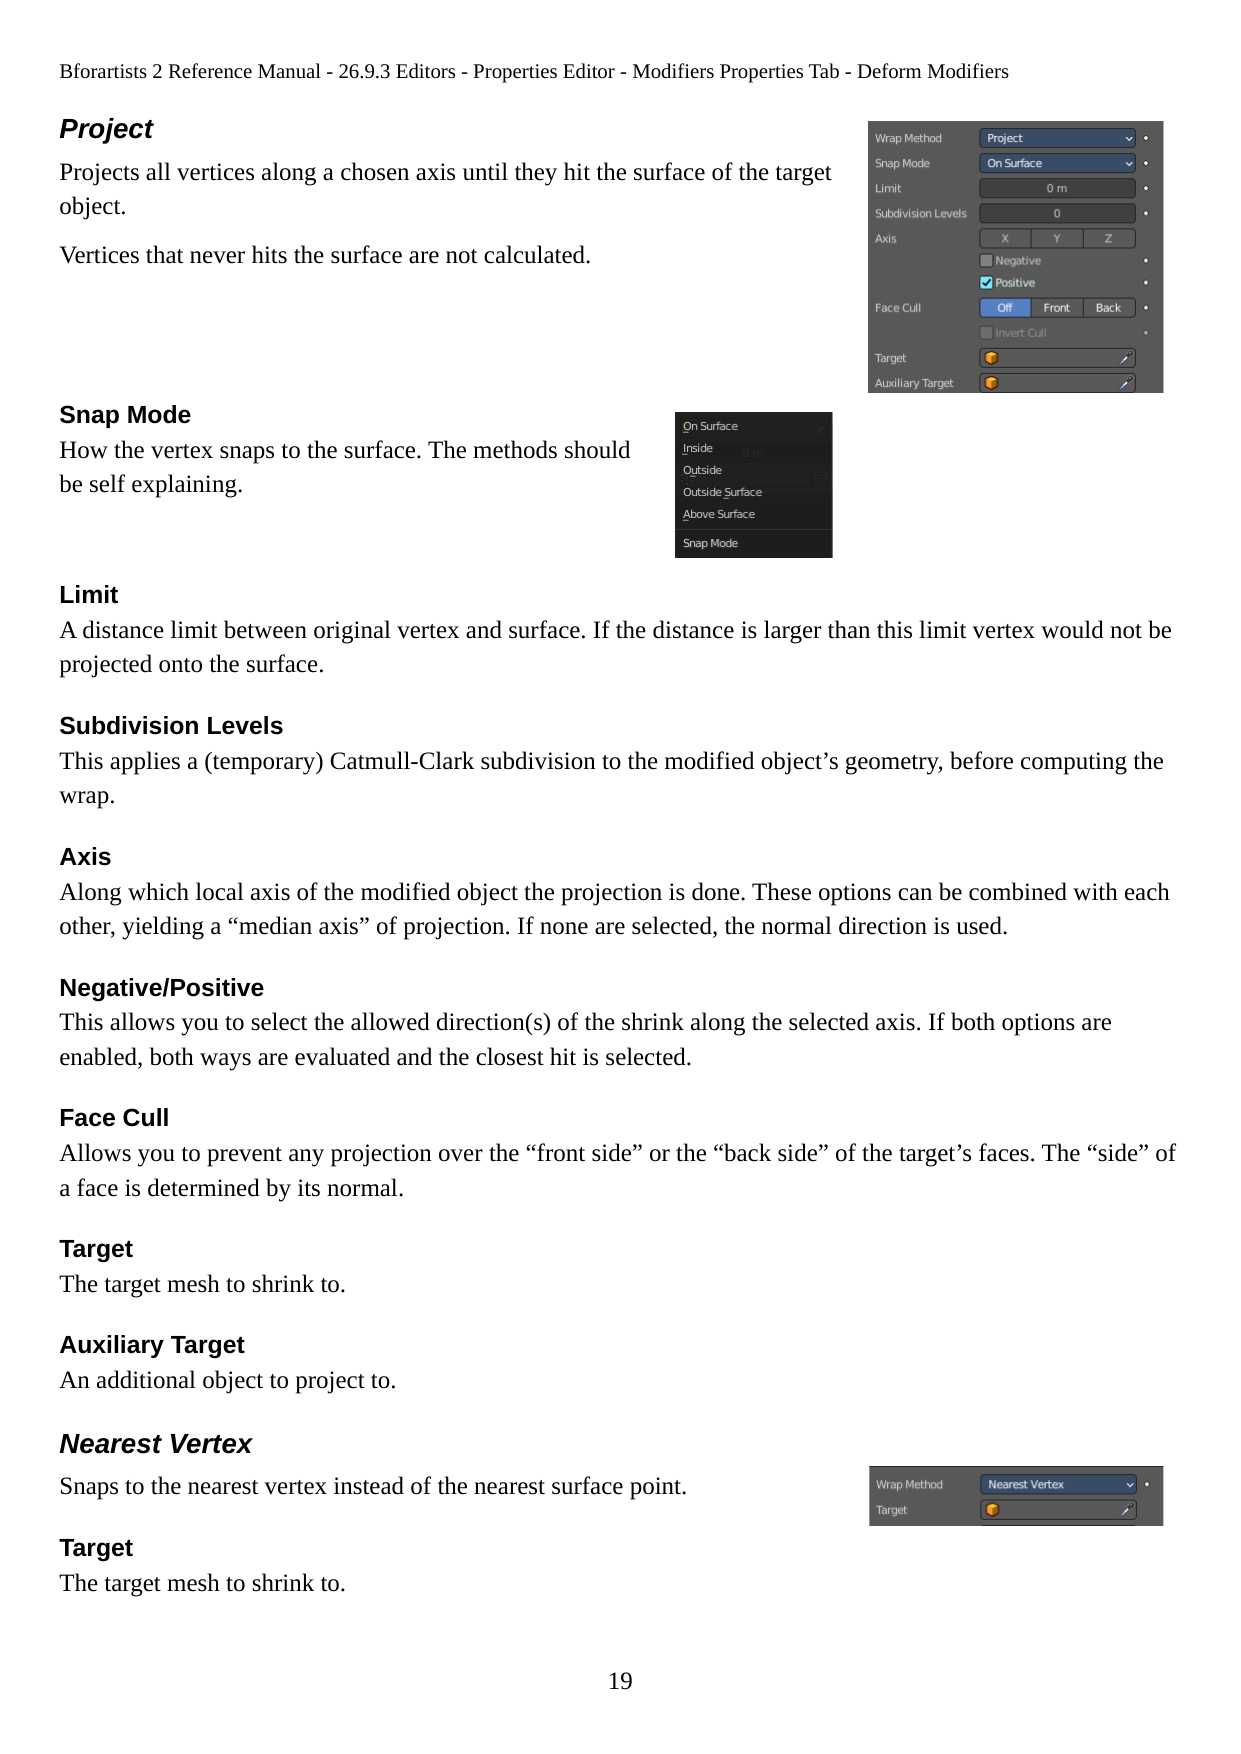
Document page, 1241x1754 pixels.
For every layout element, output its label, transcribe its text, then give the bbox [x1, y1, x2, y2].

text Projects all vertices along a chosen axis until they hit the surface of the target object. [59, 157, 868, 220]
picture [869, 1466, 1164, 1526]
text Along which local axis of the modified object the projection is done. These options can be combined with each other, yielding a “median axis” of projection. If none are selected, the normal direction is used. [59, 877, 1181, 940]
text Snaps to the nearest vertex instead of the nearest surface point. [59, 1471, 869, 1500]
picture [868, 121, 1164, 393]
subtitle Auxiliary Target [59, 1331, 1181, 1359]
text The target mesh to shrink to. [59, 1269, 1181, 1298]
text A distance limit between original vertex and surface. If the distance is larger than this limit vertex would not be projected onto the surface. [59, 615, 1181, 678]
subtitle Negative/Positive [59, 973, 1181, 1001]
subtitle Axis [59, 842, 1181, 870]
text The target mesh to shrink to. [59, 1568, 1181, 1596]
text An additional object to project to. [59, 1365, 1181, 1394]
subtitle Target [59, 1533, 1181, 1561]
subtitle Snap Mode [59, 400, 1181, 429]
picture [675, 412, 833, 558]
text This allows you to select the allowed direction(s) of the shrink along the selected axis. If both options are enabled, both ways are evaluated and the closest hit is selected. [59, 1007, 1181, 1071]
subtitle Face Cull [59, 1103, 1181, 1132]
text Allows you to prevent any projection over the “front side” or the “back side” of the target’s faces. The “side” of a face is determined by its normal. [59, 1138, 1181, 1201]
text [833, 435, 1181, 498]
subtitle Subdivision Levels [59, 711, 1181, 739]
subtitle Limit [59, 580, 1181, 609]
subtitle Nearest Vertex [59, 1427, 1181, 1459]
text Vertices that never hits the surface are not calculated. [59, 241, 868, 269]
text How the vertex snaps to the surface. The methods should be self explaining. [59, 435, 675, 498]
text This applies a (temporary) Catmull-Clark subdivision to the modified object’s geometry, before computing the wrap. [59, 746, 1181, 809]
subtitle Project [59, 113, 1181, 144]
subtitle Target [59, 1234, 1181, 1263]
